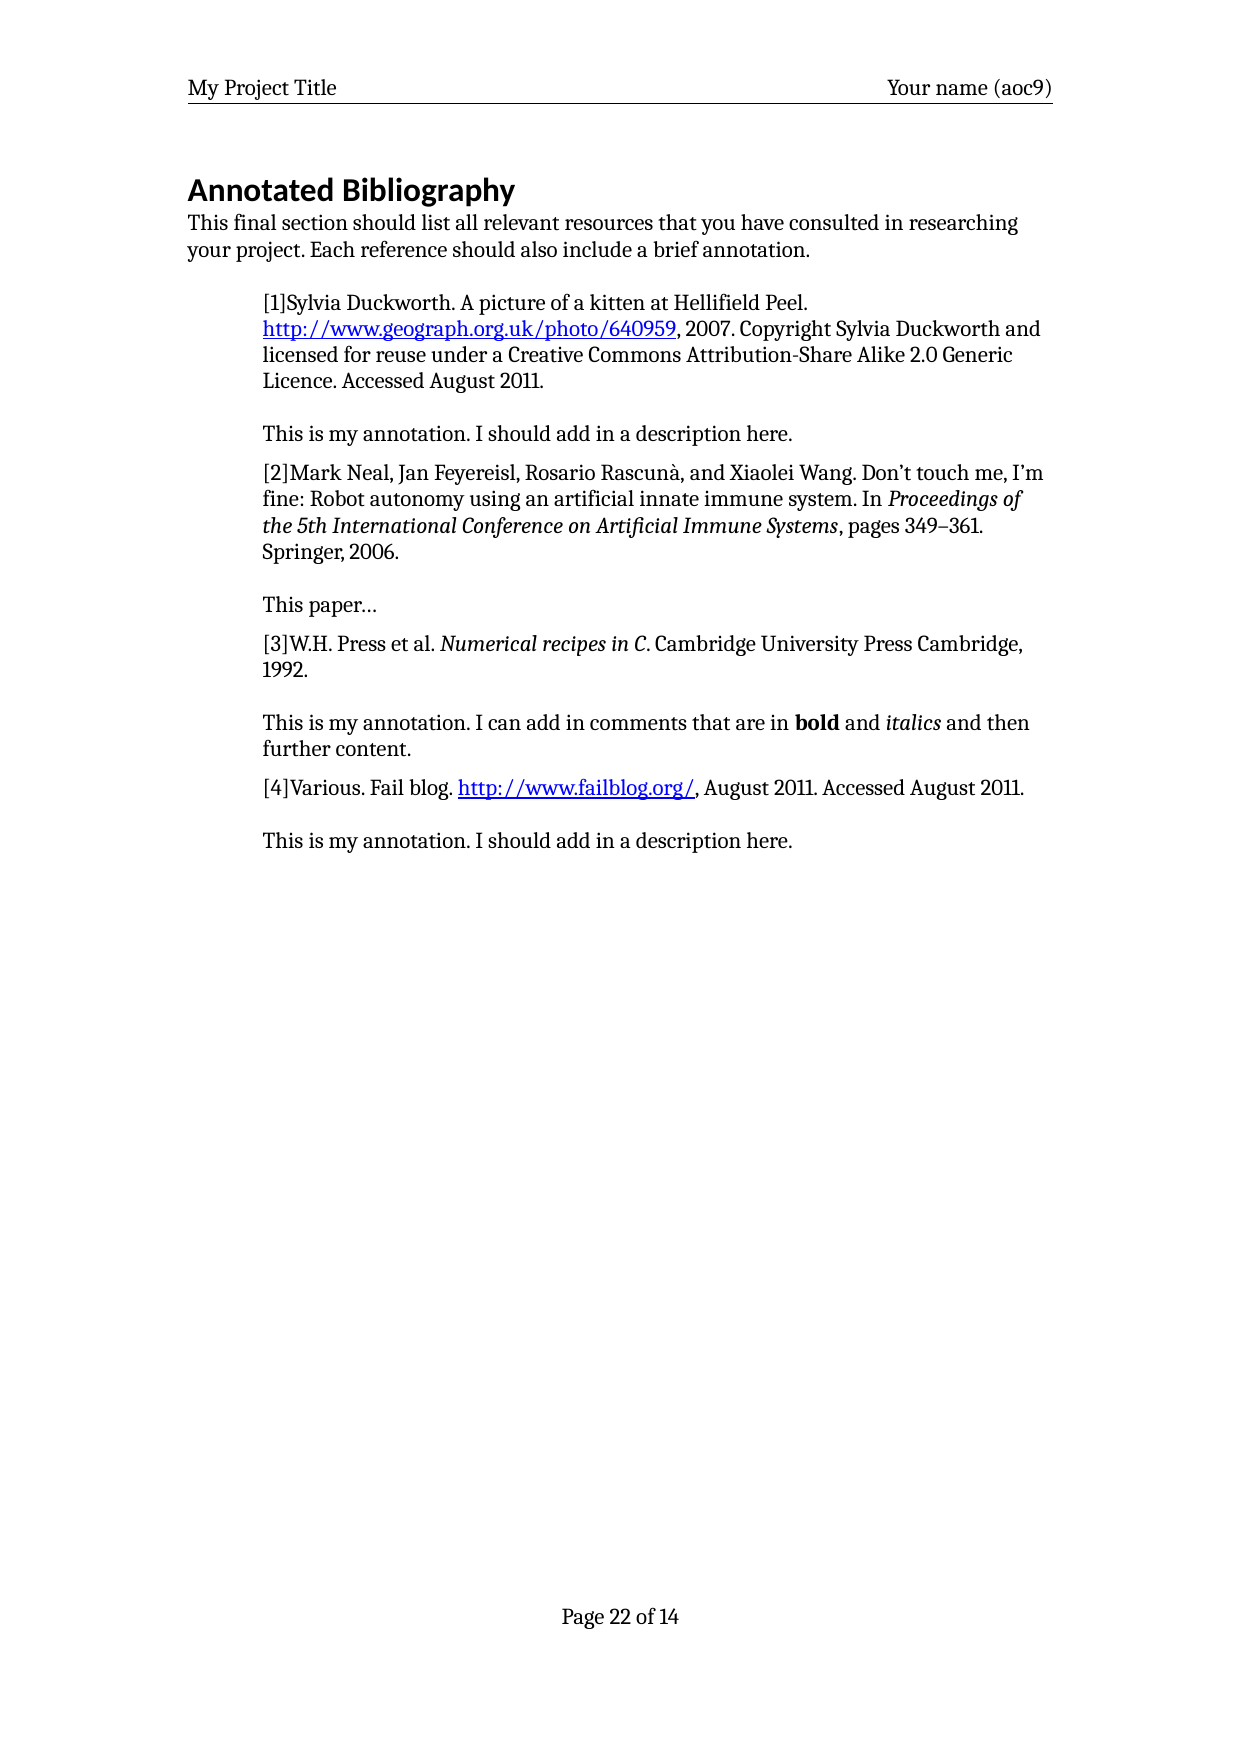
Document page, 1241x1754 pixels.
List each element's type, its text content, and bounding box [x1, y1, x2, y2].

list W.H. Press et al. Numerical recipes in C. Cambridge University Press Cambridge, 1992. This is my annotation. I can add in comments that are in bold and italics and then further content. [262, 631, 1053, 762]
text This final section should list all relevant resources that you have consulted in researching your project. Each reference should also include a brief annotation. [187, 210, 1053, 263]
list Sylvia Duckworth. A picture of a kitten at Hellifield Peel. http://www.geograph.org.uk/photo/640959, 2007. Copyright Sylvia Duckworth and licensed for reuse under a Creative Commons Attribution-Share Alike 2.0 Generic Licence. Accessed August 2011. This is my annotation. I should add in a description here. [262, 289, 1053, 447]
list Various. Fail blog. http://www.failblog.org/, August 2011. Accessed August 2011. This is my annotation. I should add in a description here. [262, 775, 1053, 854]
subtitle Annotated Bibliography [187, 169, 1053, 210]
list Mark Neal, Jan Feyereisl, Rosario Rascunà, and Xiaolei Wang. Don’t touch me, I’m fine: Robot autonomy using an artificial innate immune system. In Proceedings of the 5th International Conference on Artificial Immune Systems, pages 349–361. Springer, 2006. This paper… [262, 460, 1053, 618]
